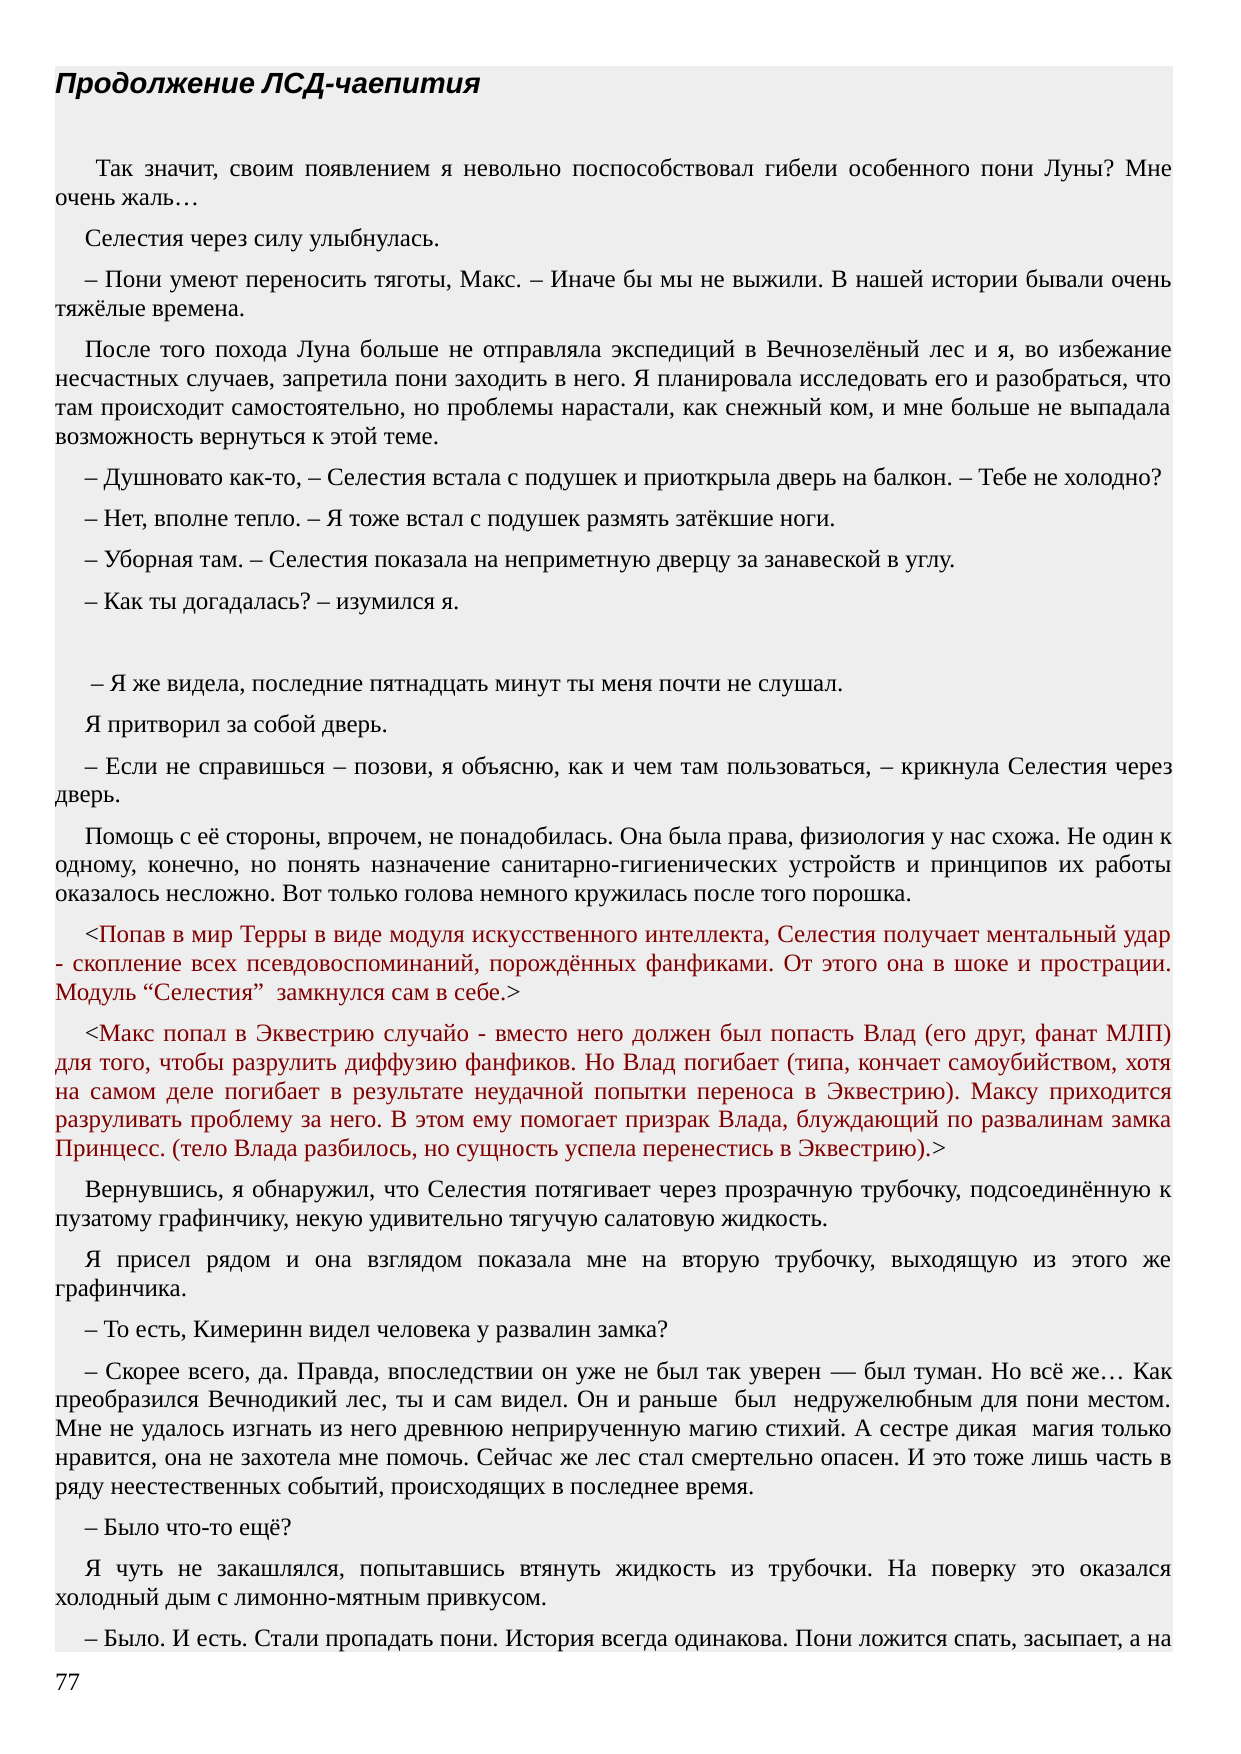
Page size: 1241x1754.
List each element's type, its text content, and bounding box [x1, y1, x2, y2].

text Я притворил за собой дверь. [55, 709, 1173, 738]
text Вернувшись, я обнаружил, что Селестия потягивает через прозрачную трубочку, подсоединённую к пузатому графинчику, некую удивительно тягучую салатовую жидкость. [55, 1174, 1173, 1232]
text – Уборная там. – Селестия показала на неприметную дверцу за занавеской в углу. [55, 544, 1173, 573]
text Селестия через силу улыбнулась. [55, 223, 1173, 252]
text Так значит, своим появлением я невольно поспособствовал гибели особенного пони Луны? Мне очень жаль… [55, 153, 1173, 211]
text – Пони умеют переносить тяготы, Макс. – Иначе бы мы не выжили. В нашей истории бывали очень тяжёлые времена. [55, 264, 1173, 322]
text – Я же видела, последние пятнадцать минут ты меня почти не слушал. [55, 668, 1173, 697]
text После того похода Луна больше не отправляла экспедиций в Вечнозелёный лес и я, во избежание несчастных случаев, запретила пони заходить в него. Я планировала исследовать его и разобраться, что там происходит самостоятельно, но проблемы нарастали, как снежный ком, и мне больше не выпадала возможность вернуться к этой теме. [55, 334, 1173, 449]
text – То есть, Кимеринн видел человека у развалин замка? [55, 1314, 1173, 1343]
text – Если не справишься – позови, я объясню, как и чем там пользоваться, – крикнула Селестия через дверь. [55, 751, 1173, 808]
text <Попав в мир Терры в виде модуля искусственного интеллекта, Селестия получает ментальный удар - скопление всех псевдовоспоминаний, порождённых фанфиками. От этого она в шоке и прострации. Модуль “Селестия” замкнулся сам в себе.> [55, 919, 1173, 1006]
text – Скорее всего, да. Правда, впоследствии он уже не был так уверен — был туман. Но всё же… Как преобразился Вечнодикий лес, ты и сам видел. Он и раньше был недружелюбным для пони местом. Мне не удалось изгнать из него древнюю неприрученную магию стихий. А сестре дикая магия только нравится, она не захотела мне помочь. Сейчас же лес стал смертельно опасен. И это тоже лишь часть в ряду неестественных событий, происходящих в последнее время. [55, 1356, 1173, 1499]
text – Душновато как-то, – Селестия встала с подушек и приоткрыла дверь на балкон. – Тебе не холодно? [55, 462, 1173, 491]
text – Было что-то ещё? [55, 1512, 1173, 1541]
text – Нет, вполне тепло. – Я тоже встал с подушек размять затёкшие ноги. [55, 503, 1173, 532]
subtitle Продолжение ЛСД-чаепития [55, 66, 1173, 99]
text Помощь с её стороны, впрочем, не понадобилась. Она была права, физиология у нас схожа. Не один к одному, конечно, но понять назначение санитарно-гигиенических устройств и принципов их работы оказалось несложно. Вот только голова немного кружилась после того порошка. [55, 821, 1173, 907]
text – Было. И есть. Стали пропадать пони. История всегда одинакова. Пони ложится спать, засыпает, а на [55, 1623, 1173, 1652]
text Я присел рядом и она взглядом показала мне на вторую трубочку, выходящую из этого же графинчика. [55, 1244, 1173, 1302]
text Я чуть не закашлялся, попытавшись втянуть жидкость из трубочки. На поверку это оказался холодный дым с лимонно-мятным привкусом. [55, 1553, 1173, 1611]
text – Как ты догадалась? – изумился я. [55, 586, 1173, 614]
text <Макс попал в Эквестрию случайо - вместо него должен был попасть Влад (его друг, фанат МЛП) для того, чтобы разрулить диффузию фанфиков. Но Влад погибает (типа, кончает самоубийством, хотя на самом деле погибает в результате неудачной попытки переноса в Эквестрию). Максу приходится разруливать проблему за него. В этом ему помогает призрак Влада, блуждающий по развалинам замка Принцесс. (тело Влада разбилось, но сущность успела перенестись в Эквестрию).> [55, 1018, 1173, 1162]
